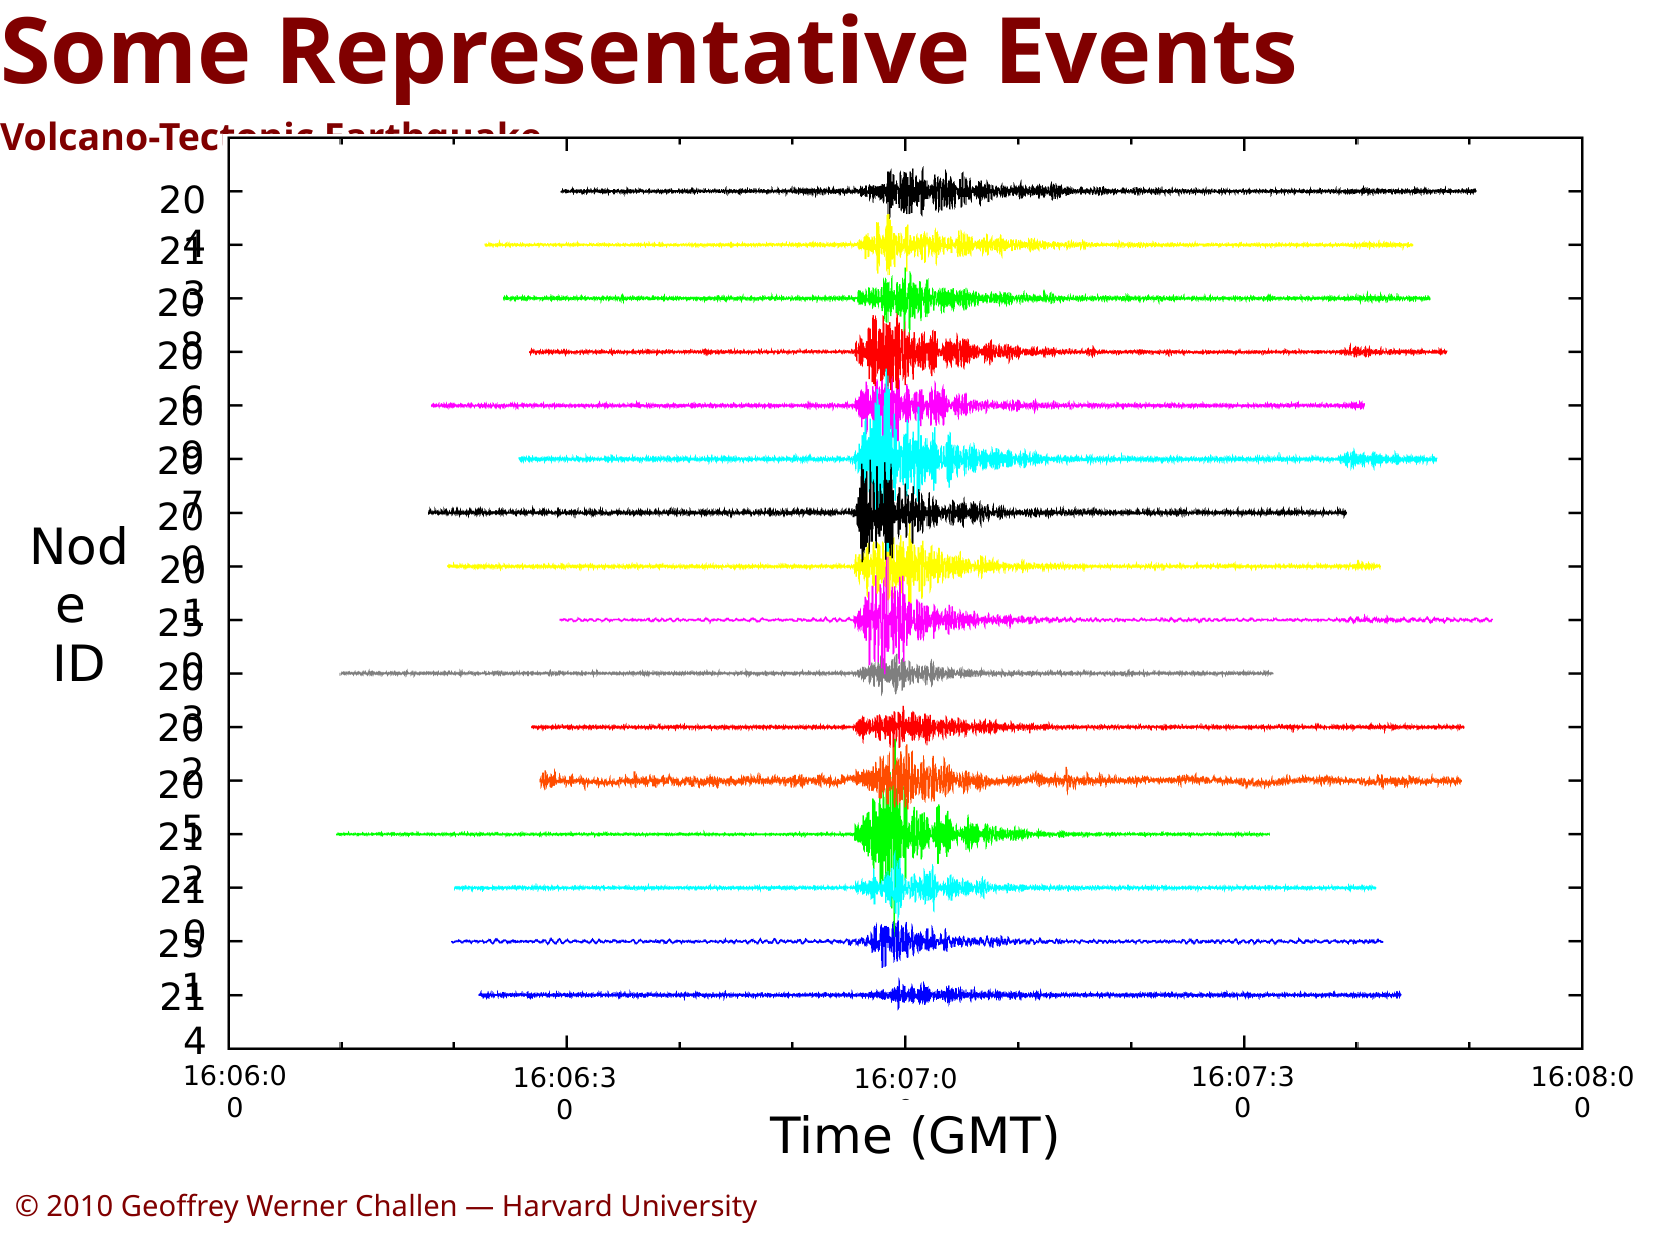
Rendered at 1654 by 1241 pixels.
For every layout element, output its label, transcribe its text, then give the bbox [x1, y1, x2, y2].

text_box 207 [124, 432, 220, 487]
text_box 251 [125, 915, 220, 1017]
text_box 209 [124, 383, 219, 432]
text_box 210 [127, 861, 222, 964]
text_box 203 [149, 648, 220, 699]
text_box 205 [125, 756, 220, 808]
text_box 212 [125, 808, 220, 911]
text_box 16:07:30 [1172, 1053, 1314, 1133]
text_box 16:06:00 [164, 1053, 306, 1132]
text_box 213 [126, 222, 221, 325]
text_box 16:07:00 [834, 1055, 977, 1099]
text_box 16:06:30 [494, 1055, 636, 1134]
text_box 202 [125, 699, 220, 756]
title Some Representative Events Volcano-Tectonic Earthquake [0, 0, 1654, 150]
text_box 214 [127, 968, 222, 1071]
text_box 204 [126, 171, 221, 222]
text_box 208 [124, 274, 219, 327]
text_box Time (GMT) [609, 1099, 1223, 1174]
text_box 16:08:00 [1511, 1053, 1654, 1133]
text_box 250 [149, 594, 220, 648]
text_box Node ID [9, 510, 149, 701]
picture [223, 134, 1593, 1054]
text_box 200 [124, 487, 220, 541]
text_box 206 [124, 327, 219, 383]
text_box 201 [149, 541, 222, 644]
